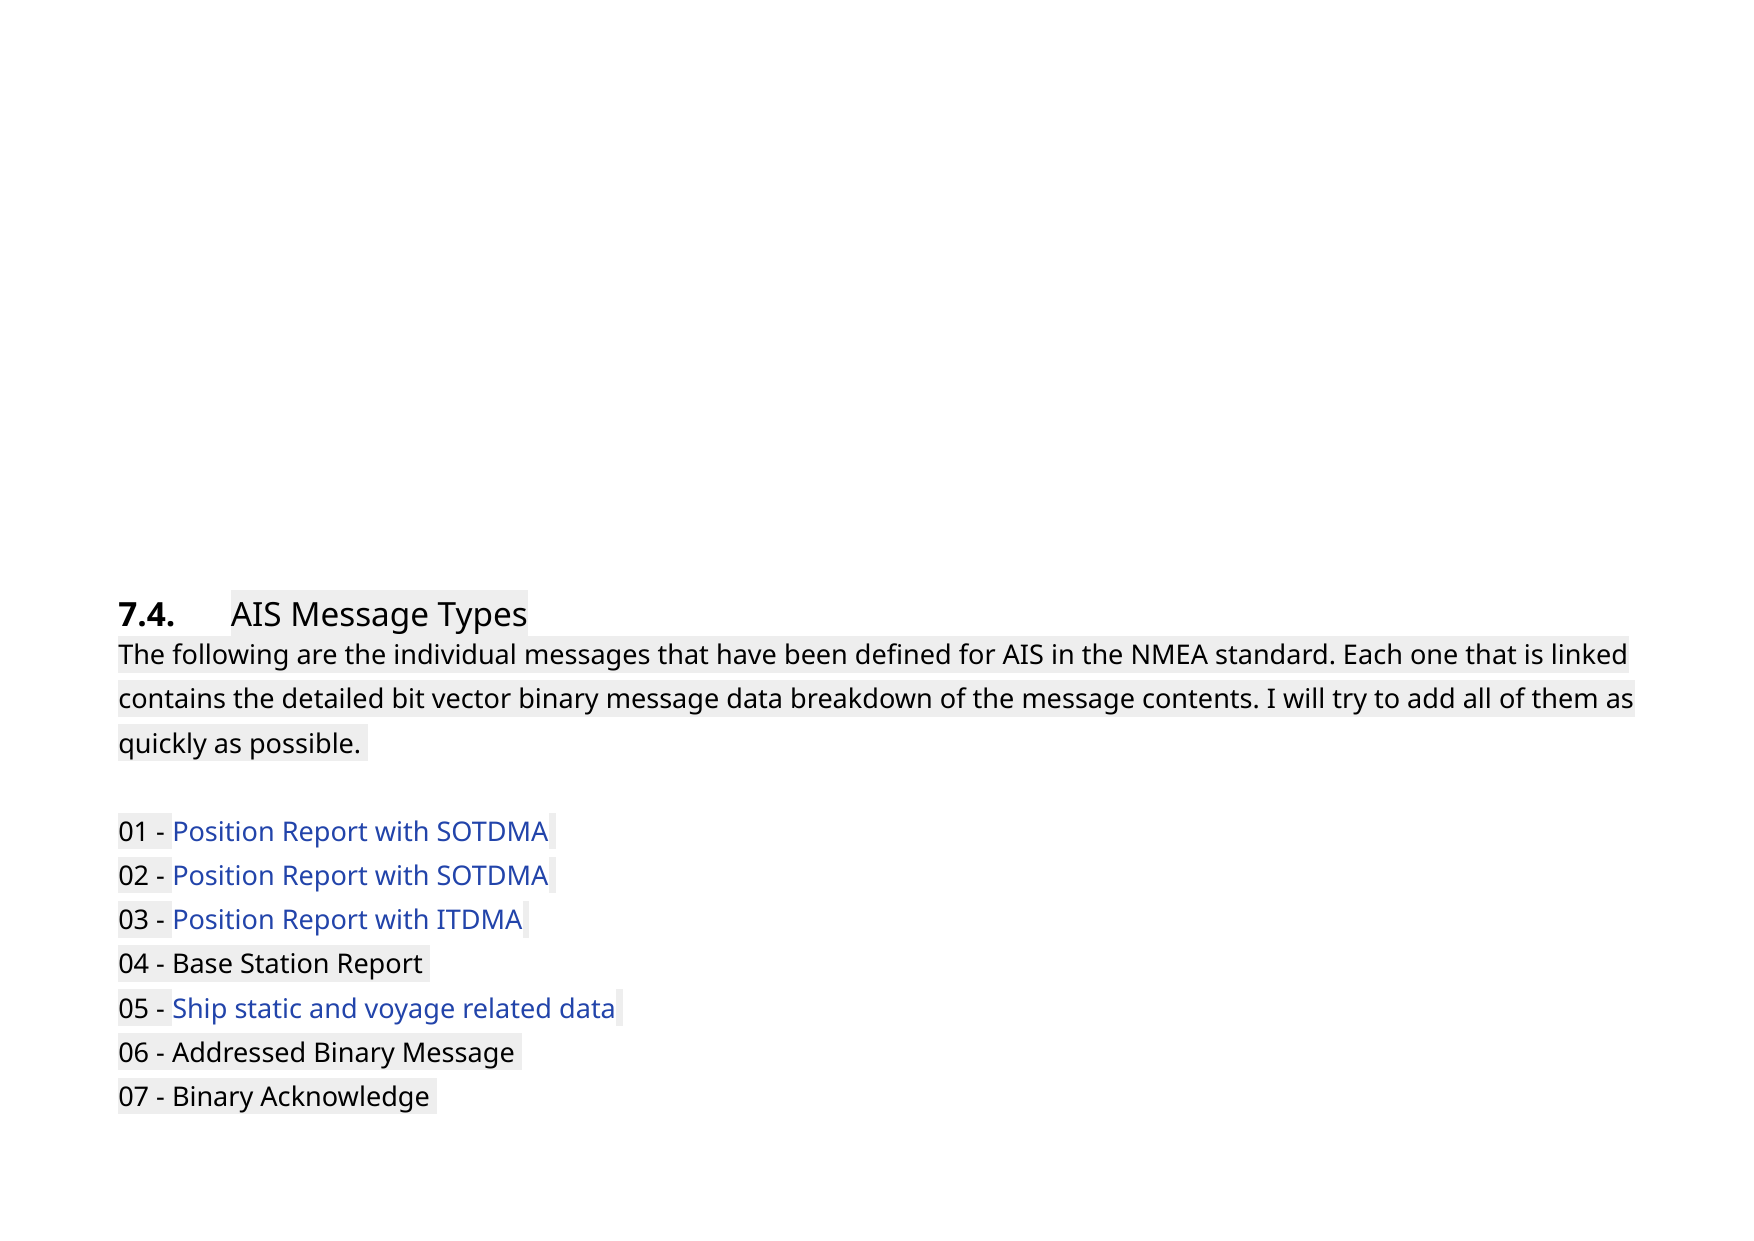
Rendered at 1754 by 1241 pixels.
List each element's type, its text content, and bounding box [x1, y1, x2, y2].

subtitle AIS Message Types [118, 590, 1636, 636]
text The following are the individual messages that have been defined for AIS in the NMEA standard. Each one that is linked contains the detailed bit vector binary message data breakdown of the message contents. I will try to add all of them as quickly as possible. 01 - Position Report with SOTDMA 02 - Position Report with SOTDMA 03 - Position Report with ITDMA 04 - Base Station Report 05 - Ship static and voyage related data 06 - Addressed Binary Message 07 - Binary Acknowledge [118, 636, 1636, 1114]
